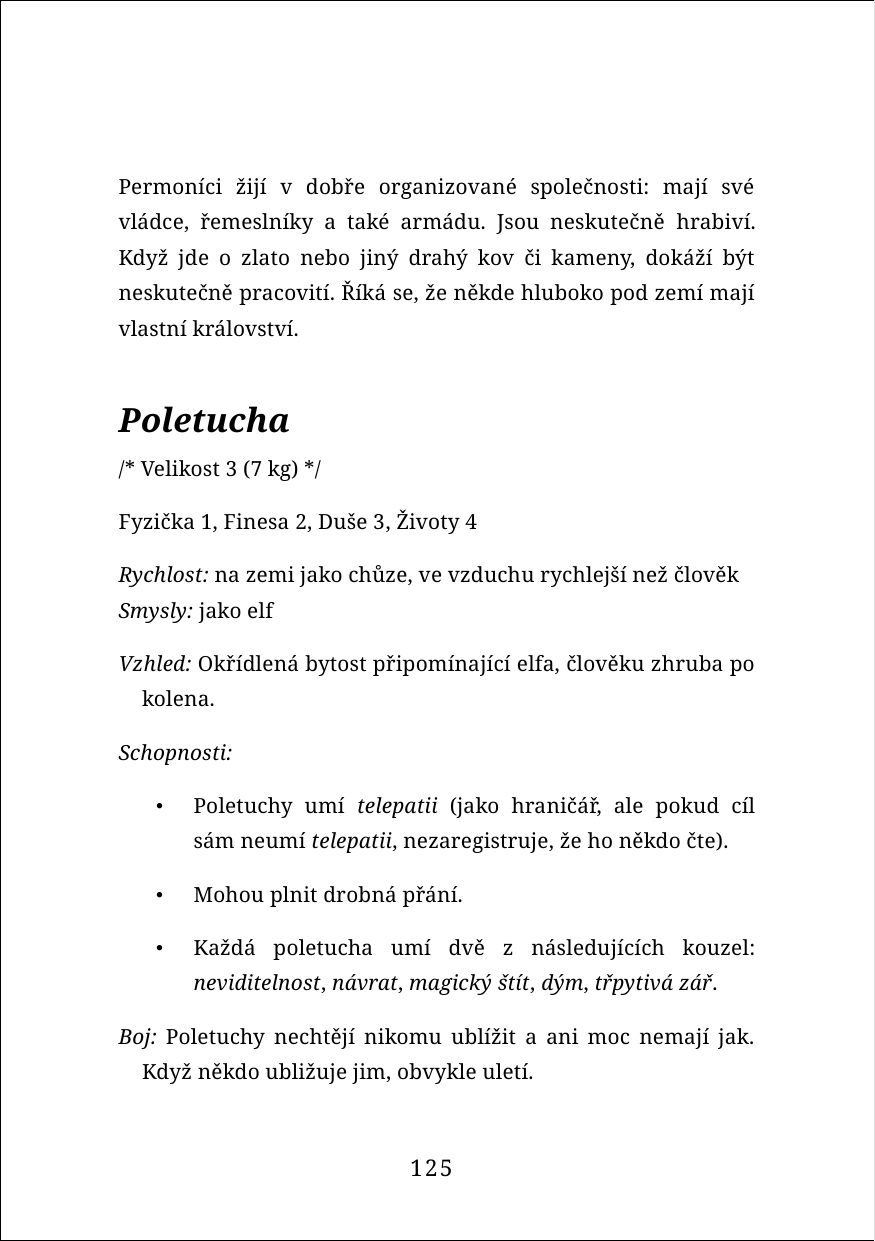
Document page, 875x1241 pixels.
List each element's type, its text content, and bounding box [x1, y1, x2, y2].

list Mohou plnit drobná přání. [156, 880, 756, 908]
text Rychlost: na zemi jako chůze, ve vzduchu rychlejší než člověk [118, 560, 756, 589]
text /* Velikost 3 (7 kg) */ [118, 454, 756, 482]
list Poletuchy umí telepatii (jako hraničář, ale pokud cíl sám neumí telepatii, nezaregistruje, že ho někdo čte). [156, 791, 756, 855]
text Schopnosti: [118, 738, 756, 766]
list Každá poletucha umí dvě z následujících kouzel: neviditelnost, návrat, magický štít, dým, třpytivá zář. [156, 933, 756, 997]
text Fyzička 1, Finesa 2, Duše 3, Životy 4 [118, 507, 756, 536]
text Boj: Poletuchy nechtějí nikomu ublížit a ani moc nemají jak. Když někdo ubližuje jim, obvykle uletí. [118, 1022, 756, 1086]
subtitle Poletucha [118, 397, 756, 442]
text Smysly: jako elf [118, 596, 756, 624]
text Vzhled: Okřídlená bytost připomínající elfa, člověku zhruba po kolena. [118, 649, 756, 713]
text Permoníci žijí v dobře organizované společnosti: mají své vládce, řemeslníky a také armádu. Jsou neskutečně hrabiví. Když jde o zlato nebo jiný drahý kov či kameny, dokáží být neskutečně pracovití. Říká se, že někde hluboko pod zemí mají vlastní království. [118, 172, 756, 342]
